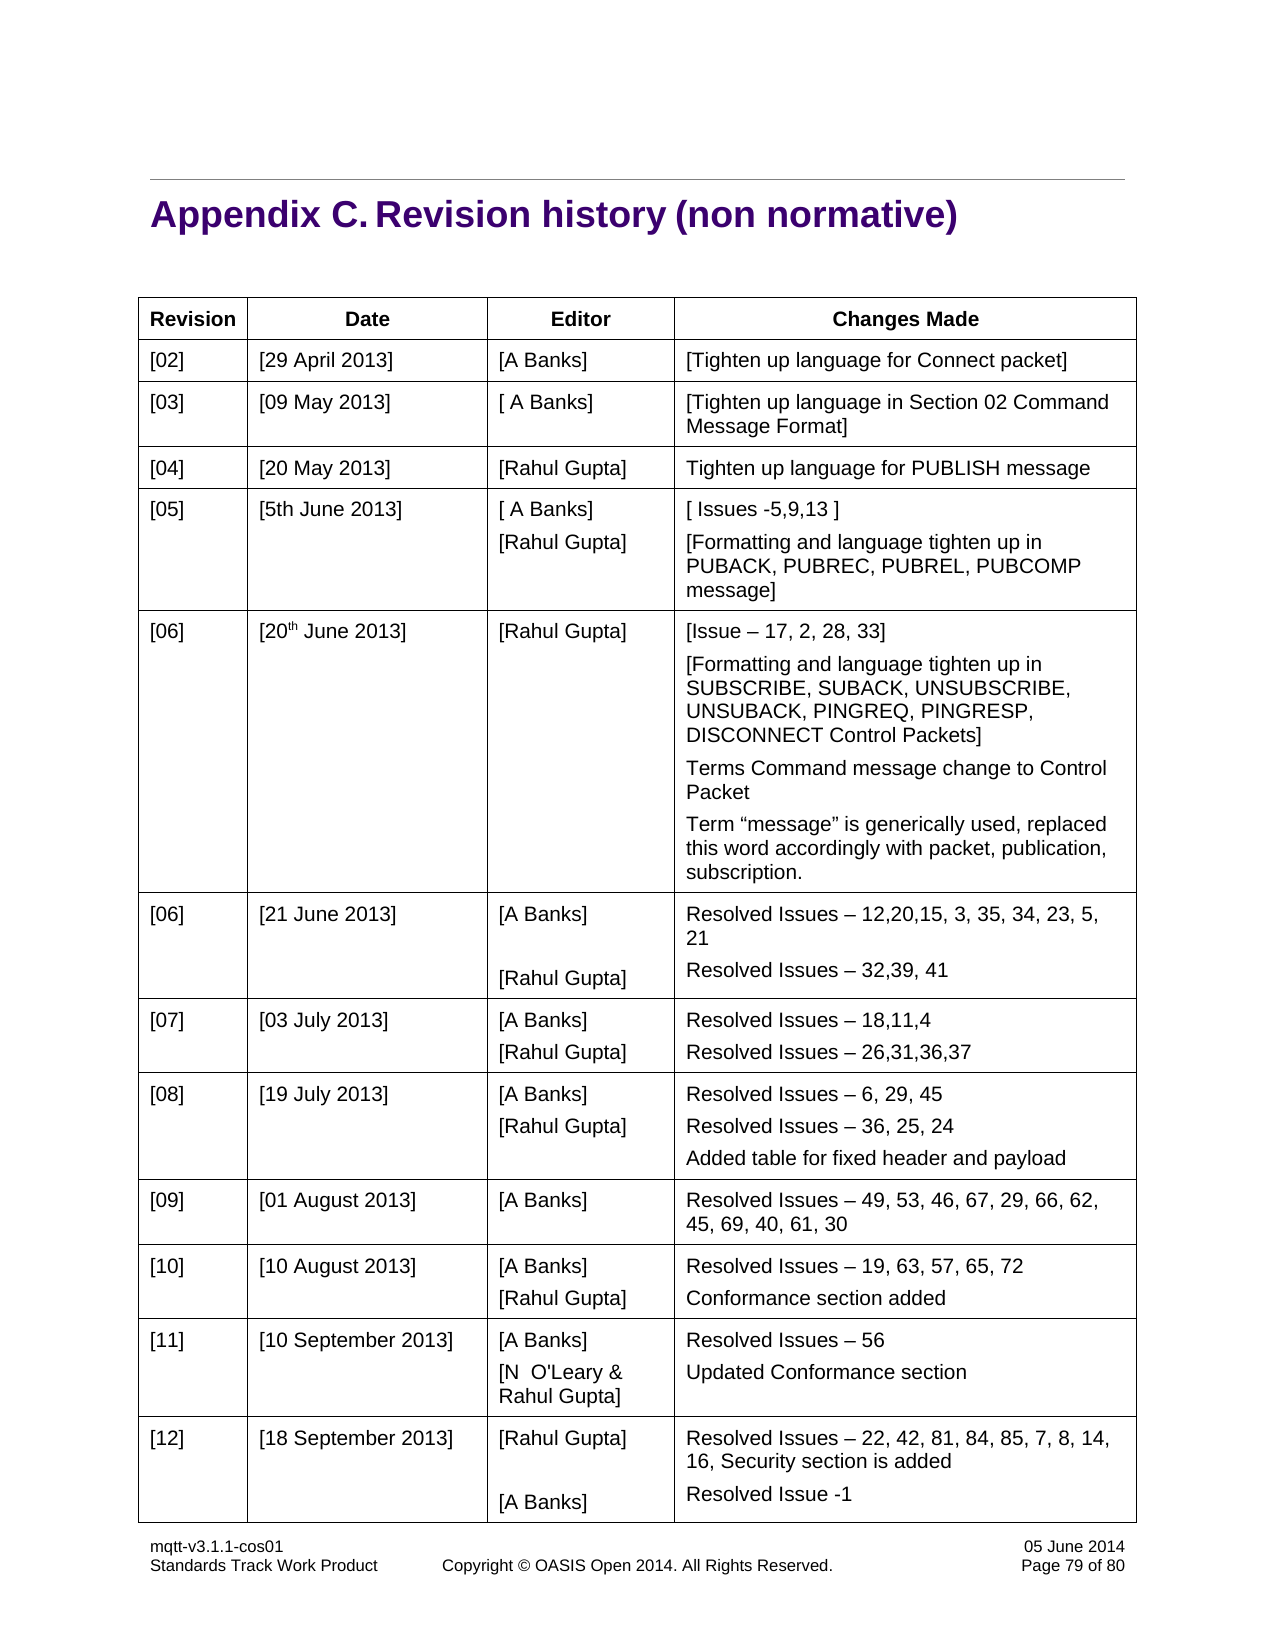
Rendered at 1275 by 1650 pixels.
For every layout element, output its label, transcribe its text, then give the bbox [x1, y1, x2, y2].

table_cell [29 April 2013] [248, 340, 487, 381]
table_cell [10] [139, 1245, 247, 1318]
table_cell [12] [139, 1417, 247, 1522]
table_cell [Tighten up language in Section 02 Command Message Format] [675, 382, 1136, 446]
table_cell Tighten up language for PUBLISH message [675, 447, 1136, 488]
table_cell [09] [139, 1180, 247, 1244]
subtitle Revision history (non normative) [150, 180, 1125, 236]
table_cell [Rahul Gupta] [A Banks] [488, 1417, 674, 1522]
table_header Changes Made [675, 298, 1136, 339]
table_cell [03 July 2013] [248, 999, 487, 1072]
table_cell [07] [139, 999, 247, 1072]
table_header Date [248, 298, 487, 339]
table_cell [18 September 2013] [248, 1417, 487, 1522]
table_cell [21 June 2013] [248, 893, 487, 998]
table_cell [Issue – 17, 2, 28, 33] [Formatting and language tighten up in SUBSCRIBE, SUBACK, UNSUBSCRIBE, UNSUBACK, PINGREQ, PINGRESP, DISCONNECT Control Packets] Terms Command message change to Control Packet Term “message” is generically used, replaced this word accordingly with packet, publication, subscription. [675, 611, 1136, 892]
table_cell [20th June 2013] [248, 611, 487, 892]
table_cell [10 August 2013] [248, 1245, 487, 1318]
table_cell Resolved Issues – 18,11,4 Resolved Issues – 26,31,36,37 [675, 999, 1136, 1072]
table_cell [Rahul Gupta] [488, 611, 674, 892]
table_cell [09 May 2013] [248, 382, 487, 446]
table_cell [01 August 2013] [248, 1180, 487, 1244]
table_cell [ A Banks] [488, 382, 674, 446]
table_cell [A Banks] [N O'Leary & Rahul Gupta] [488, 1319, 674, 1416]
table_cell [ A Banks] [Rahul Gupta] [488, 489, 674, 610]
table_cell [06] [139, 611, 247, 892]
table_cell [05] [139, 489, 247, 610]
table_cell [A Banks] [Rahul Gupta] [488, 1073, 674, 1178]
table_cell [04] [139, 447, 247, 488]
table_cell [08] [139, 1073, 247, 1178]
table_cell [03] [139, 382, 247, 446]
table_cell Resolved Issues – 19, 63, 57, 65, 72 Conformance section added [675, 1245, 1136, 1318]
table_cell [19 July 2013] [248, 1073, 487, 1178]
table_cell [A Banks] [488, 1180, 674, 1244]
table_cell Resolved Issues – 6, 29, 45 Resolved Issues – 36, 25, 24 Added table for fixed header and payload [675, 1073, 1136, 1178]
table_cell Resolved Issues – 49, 53, 46, 67, 29, 66, 62, 45, 69, 40, 61, 30 [675, 1180, 1136, 1244]
table_cell [A Banks] [488, 340, 674, 381]
table_cell [ Issues -5,9,13 ] [Formatting and language tighten up in PUBACK, PUBREC, PUBREL, PUBCOMP message] [675, 489, 1136, 610]
table_header Editor [488, 298, 674, 339]
table_cell [5th June 2013] [248, 489, 487, 610]
table_cell [A Banks] [Rahul Gupta] [488, 999, 674, 1072]
table_cell [A Banks] [Rahul Gupta] [488, 893, 674, 998]
table_header Revision [139, 298, 247, 339]
table_cell Resolved Issues – 12,20,15, 3, 35, 34, 23, 5, 21 Resolved Issues – 32,39, 41 [675, 893, 1136, 998]
table_cell [10 September 2013] [248, 1319, 487, 1416]
table_cell [02] [139, 340, 247, 381]
table_cell [A Banks] [Rahul Gupta] [488, 1245, 674, 1318]
table_cell [06] [139, 893, 247, 998]
table_cell [20 May 2013] [248, 447, 487, 488]
table_cell [Rahul Gupta] [488, 447, 674, 488]
table_cell [Tighten up language for Connect packet] [675, 340, 1136, 381]
table_cell Resolved Issues – 56 Updated Conformance section [675, 1319, 1136, 1416]
table_cell Resolved Issues – 22, 42, 81, 84, 85, 7, 8, 14, 16, Security section is added Resolved Issue -1 [675, 1417, 1136, 1522]
table_cell [11] [139, 1319, 247, 1416]
